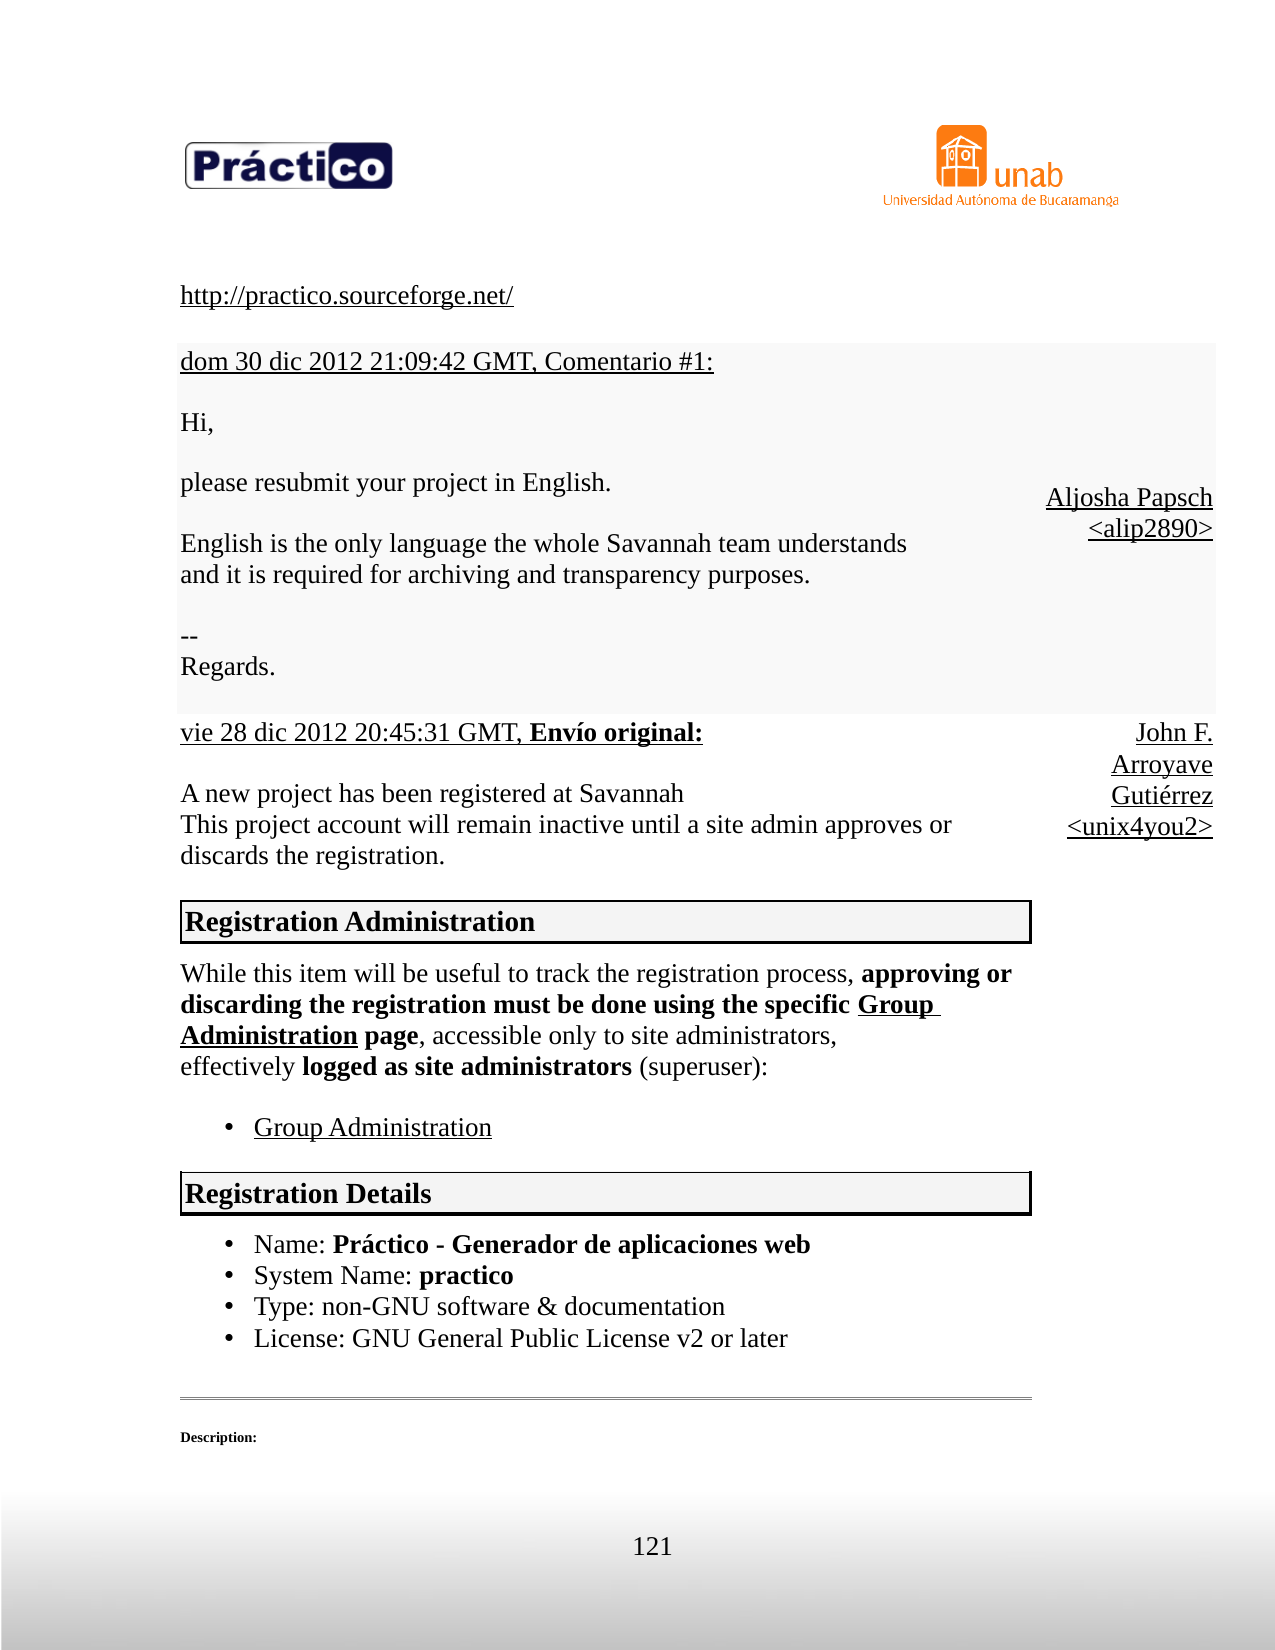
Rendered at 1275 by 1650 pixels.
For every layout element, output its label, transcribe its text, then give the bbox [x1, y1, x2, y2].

picture [883, 125, 1119, 207]
table_cell http://practico.sourceforge.net/ [177, 276, 1035, 342]
table_cell [1035, 276, 1216, 342]
picture [182, 140, 395, 191]
table_cell John F. Arroyave Gutiérrez <unix4you2> [1035, 714, 1216, 1461]
table_cell vie 28 dic 2012 20:45:31 GMT, Envío original: A new project has been registered at Savannah This project account will remain inactive until a site admin approves or discards the registration. Registration Administration While this item will be useful to track the registration process, approving or discarding the registration must be done using the specific Group Administration page, accessible only to site administrators, effectively logged as site administrators (superuser): Group Administration Registration Details Name: Práctico - Generador de aplicaciones web System Name: practico Type: non-GNU software & documentation License: GNU General Public License v2 or later Description: [177, 714, 1035, 1461]
table_cell Aljosha Papsch <alip2890> [1035, 343, 1216, 714]
table_cell dom 30 dic 2012 21:09:42 GMT, Comentario #1: Hi, please resubmit your project in English. English is the only language the whole Savannah team understands and it is required for archiving and transparency purposes. -- Regards. [177, 343, 1035, 714]
picture [1, 1472, 1275, 1650]
